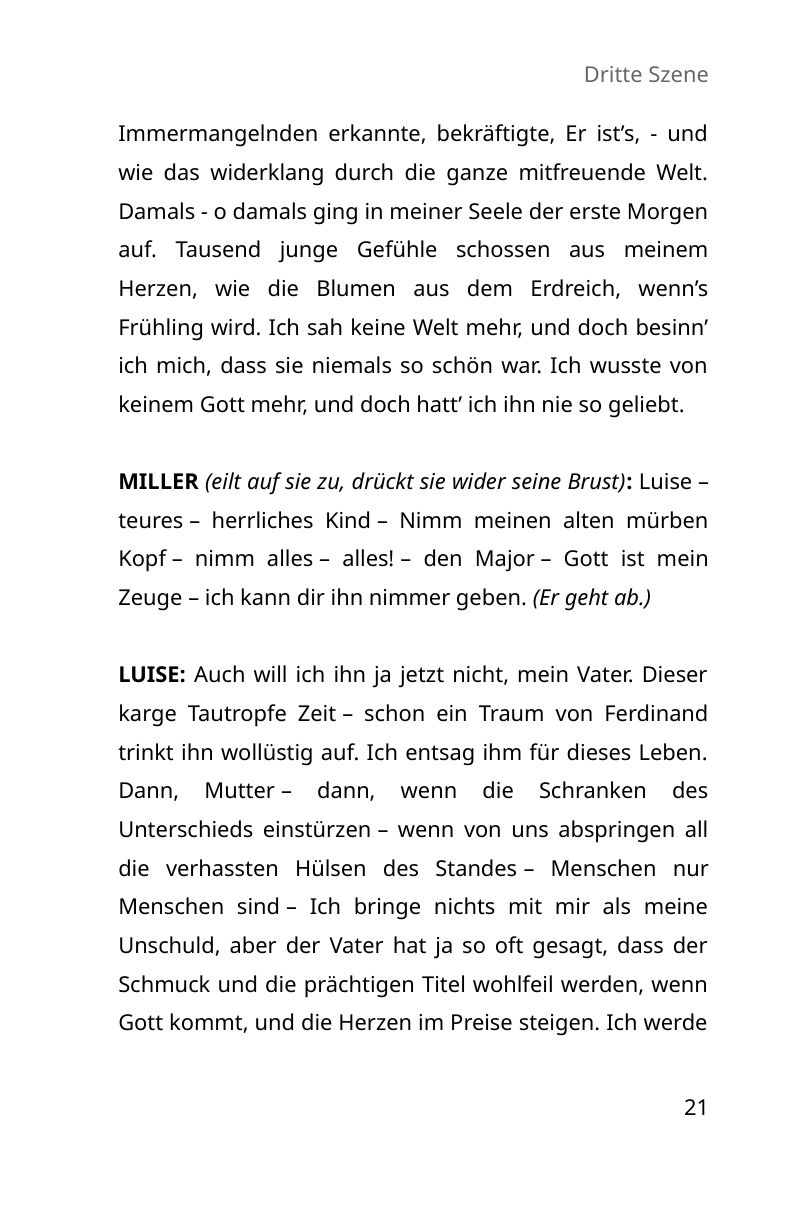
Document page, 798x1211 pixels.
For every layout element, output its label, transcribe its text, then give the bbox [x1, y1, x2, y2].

text MILLER (eilt auf sie zu, drückt sie wider seine Brust): Luise – teures – herrliches Kind – Nimm meinen alten mürben Kopf – nimm alles – alles! – den Major – Gott ist mein Zeuge – ich kann dir ihn nimmer geben. (Er geht ab.) [118, 439, 709, 612]
text Immermangelnden erkannte, bekräftigte, Er ist’s, - und wie das widerklang durch die ganze mitfreuende Welt. Damals - o damals ging in meiner Seele der erste Morgen auf. Tausend junge Gefühle schossen aus meinem Herzen, wie die Blumen aus dem Erdreich, wenn’s Frühling wird. Ich sah keine Welt mehr, und doch besinn’ ich mich, dass sie niemals so schön war. Ich wusste von keinem Gott mehr, und doch hatt’ ich ihn nie so geliebt. [118, 118, 709, 419]
text LUISE: Auch will ich ihn ja jetzt nicht, mein Vater. Dieser karge Tautropfe Zeit – schon ein Traum von Ferdinand trinkt ihn wollüstig auf. Ich entsag ihm für dieses Leben. Dann, Mutter – dann, wenn die Schranken des Unterschieds einstürzen – wenn von uns abspringen all die verhassten Hülsen des Standes – Menschen nur Menschen sind – Ich bringe nichts mit mir als meine Unschuld, aber der Vater hat ja so oft gesagt, dass der Schmuck und die prächtigen Titel wohlfeil werden, wenn Gott kommt, und die Herzen im Preise steigen. Ich werde [118, 632, 709, 1037]
